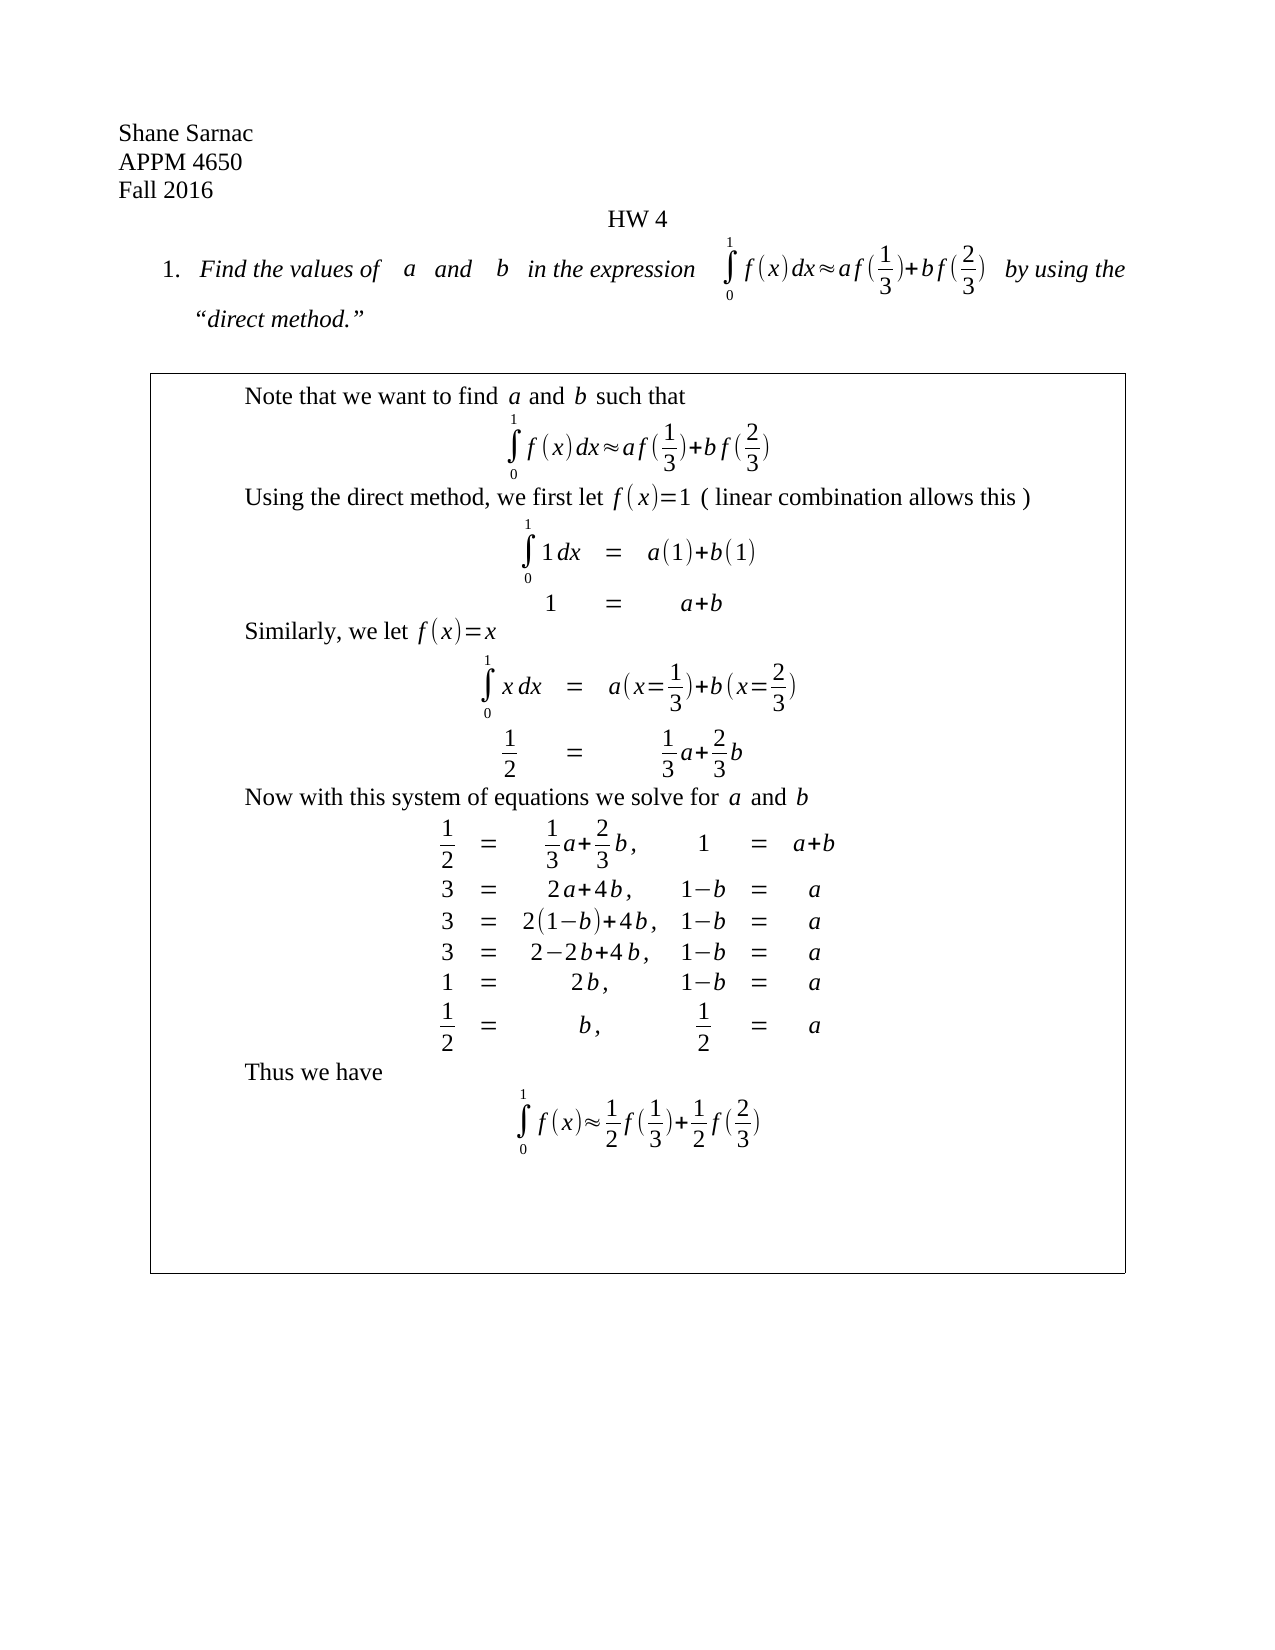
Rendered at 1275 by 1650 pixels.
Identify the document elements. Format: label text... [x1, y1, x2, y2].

list Find the values of and in the expression by using the “direct method.” [156, 233, 1157, 333]
text HW 4 [118, 204, 1157, 233]
text Fall 2016 [118, 176, 1157, 204]
text APPM 4650 [118, 147, 1157, 176]
text Shane Sarnac [118, 118, 1157, 147]
